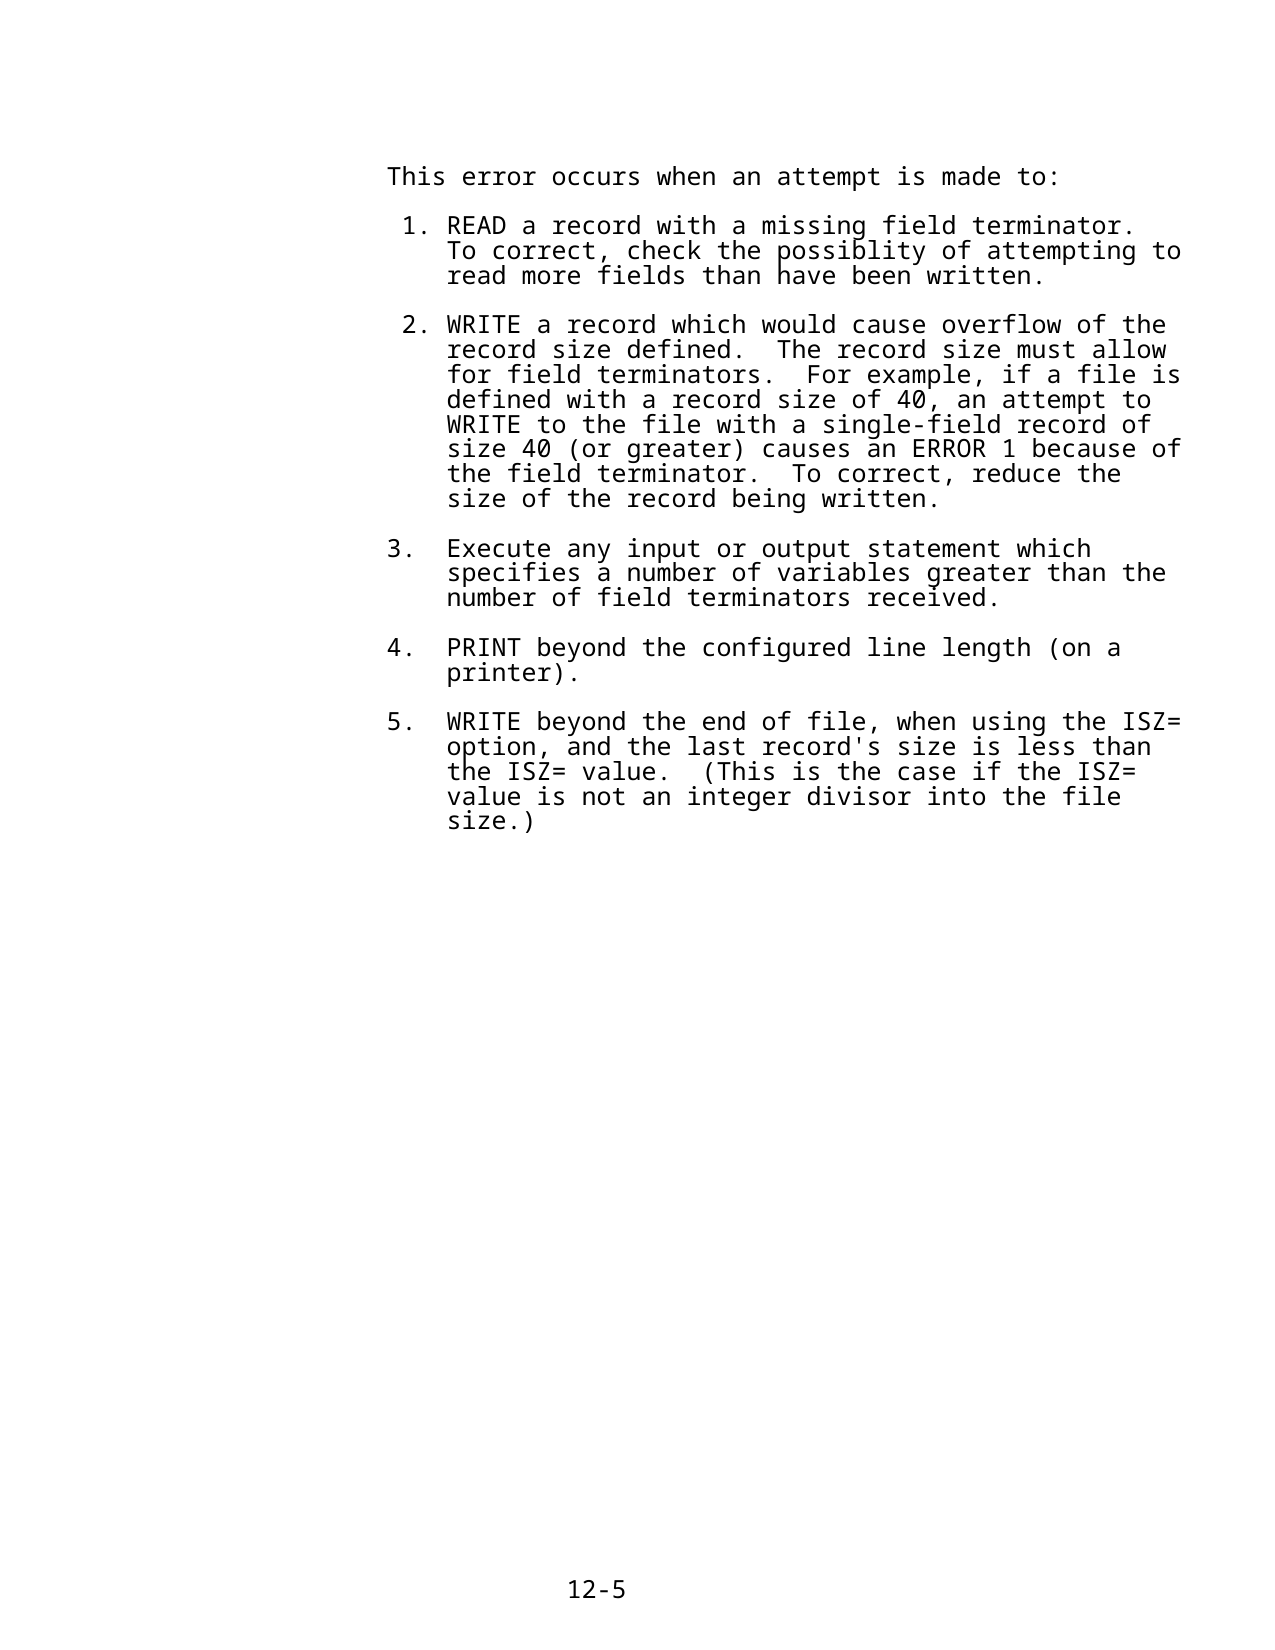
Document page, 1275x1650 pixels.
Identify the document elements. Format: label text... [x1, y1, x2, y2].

text size.) [41, 810, 1234, 835]
text specifies a number of variables greater than the [41, 562, 1234, 587]
text the ISZ= value. (This is the case if the ISZ= [41, 760, 1234, 785]
text 3. Execute any input or output statement which [41, 537, 1234, 562]
text size of the record being written. [41, 488, 1234, 512]
text 1. READ a record with a missing field terminator. [41, 215, 1234, 240]
text WRITE to the file with a single-field record of [41, 413, 1234, 438]
text size 40 (or greater) causes an ERROR 1 because of [41, 438, 1234, 463]
text 12-5 [41, 1578, 1234, 1603]
text record size defined. The record size must allow [41, 339, 1234, 364]
text defined with a record size of 40, an attempt to [41, 388, 1234, 413]
text To correct, check the possiblity of attempting to [41, 240, 1234, 264]
text printer). [41, 661, 1234, 686]
text the field terminator. To correct, reduce the [41, 463, 1234, 488]
text This error occurs when an attempt is made to: [41, 165, 1234, 190]
text 4. PRINT beyond the configured line length (on a [41, 636, 1234, 661]
text number of field terminators received. [41, 587, 1234, 612]
text 5. WRITE beyond the end of file, when using the ISZ= [41, 711, 1234, 736]
text option, and the last record's size is less than [41, 736, 1234, 760]
text 2. WRITE a record which would cause overflow of the [41, 314, 1234, 339]
text read more fields than have been written. [41, 264, 1234, 289]
text for field terminators. For example, if a file is [41, 364, 1234, 388]
text value is not an integer divisor into the file [41, 785, 1234, 810]
